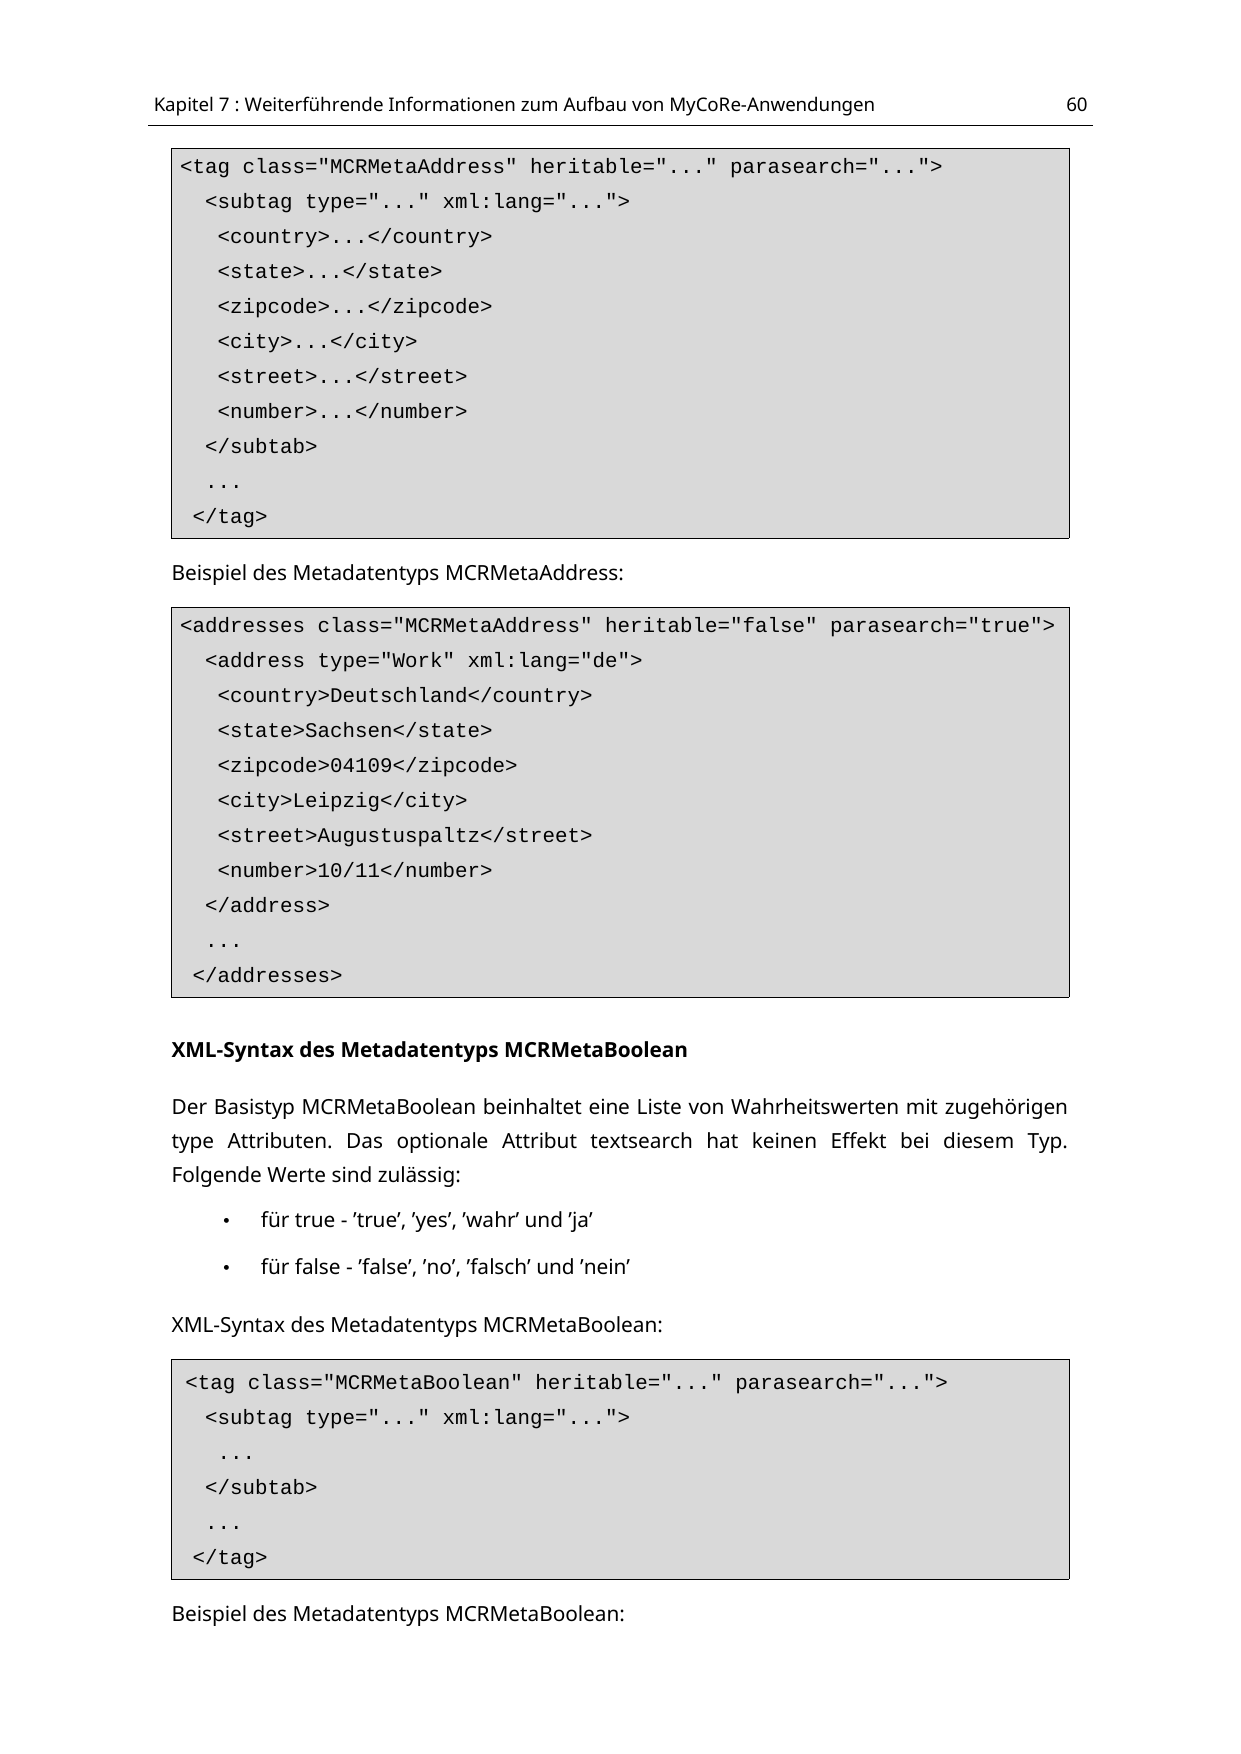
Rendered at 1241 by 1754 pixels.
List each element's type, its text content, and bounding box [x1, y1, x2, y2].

subtitle XML-Syntax des Metadatentyps MCRMetaBoolean [171, 1035, 1092, 1063]
text <country>Deutschland</country> [172, 677, 1069, 708]
text Der Basistyp MCRMetaBoolean beinhaltet eine Liste von Wahrheitswerten mit zugehörigen type Attributen. Das optionale Attribut textsearch hat keinen Effekt bei diesem Typ. Folgende Werte sind zulässig: [171, 1092, 1069, 1188]
text <tag class="MCRMetaAddress" heritable="..." parasearch="..."> [172, 149, 1069, 179]
text </tag> [172, 498, 1069, 538]
text <zipcode>...</zipcode> [172, 288, 1069, 319]
text ... [172, 1434, 1069, 1466]
text </subtab> [172, 428, 1069, 459]
text <city>Leipzig</city> [172, 782, 1069, 813]
text <state>...</state> [172, 253, 1069, 284]
text <street>Augustuspaltz</street> [172, 817, 1069, 848]
text </address> [172, 887, 1069, 918]
text ... [172, 1504, 1069, 1536]
text <street>...</street> [172, 358, 1069, 389]
text XML-Syntax des Metadatentyps MCRMetaBoolean: [171, 1310, 1069, 1338]
text </subtab> [172, 1469, 1069, 1501]
text <state>Sachsen</state> [172, 712, 1069, 743]
text Beispiel des Metadatentyps MCRMetaBoolean: [171, 1599, 1069, 1627]
list für false - ’false’, ’no’, ’falsch’ und ’nein’ [185, 1252, 1069, 1280]
text <country>...</country> [172, 218, 1069, 249]
text <subtag type="..." xml:lang="..."> [172, 1399, 1069, 1431]
text </addresses> [172, 957, 1069, 997]
text <zipcode>04109</zipcode> [172, 747, 1069, 778]
text <addresses class="MCRMetaAddress" heritable="false" parasearch="true"> [172, 608, 1069, 638]
text <number>10/11</number> [172, 852, 1069, 883]
text <city>...</city> [172, 323, 1069, 354]
text <tag class="MCRMetaBoolean" heritable="..." parasearch="..."> [172, 1360, 1069, 1396]
list für true - ’true’, ’yes’, ’wahr’ und ’ja’ [185, 1206, 1069, 1234]
text ... [172, 922, 1069, 953]
text Beispiel des Metadatentyps MCRMetaAddress: [171, 558, 1069, 586]
text <address type="Work" xml:lang="de"> [172, 642, 1069, 673]
text ... [172, 463, 1069, 494]
text <subtag type="..." xml:lang="..."> [172, 183, 1069, 214]
text <number>...</number> [172, 393, 1069, 424]
text </tag> [172, 1539, 1069, 1579]
